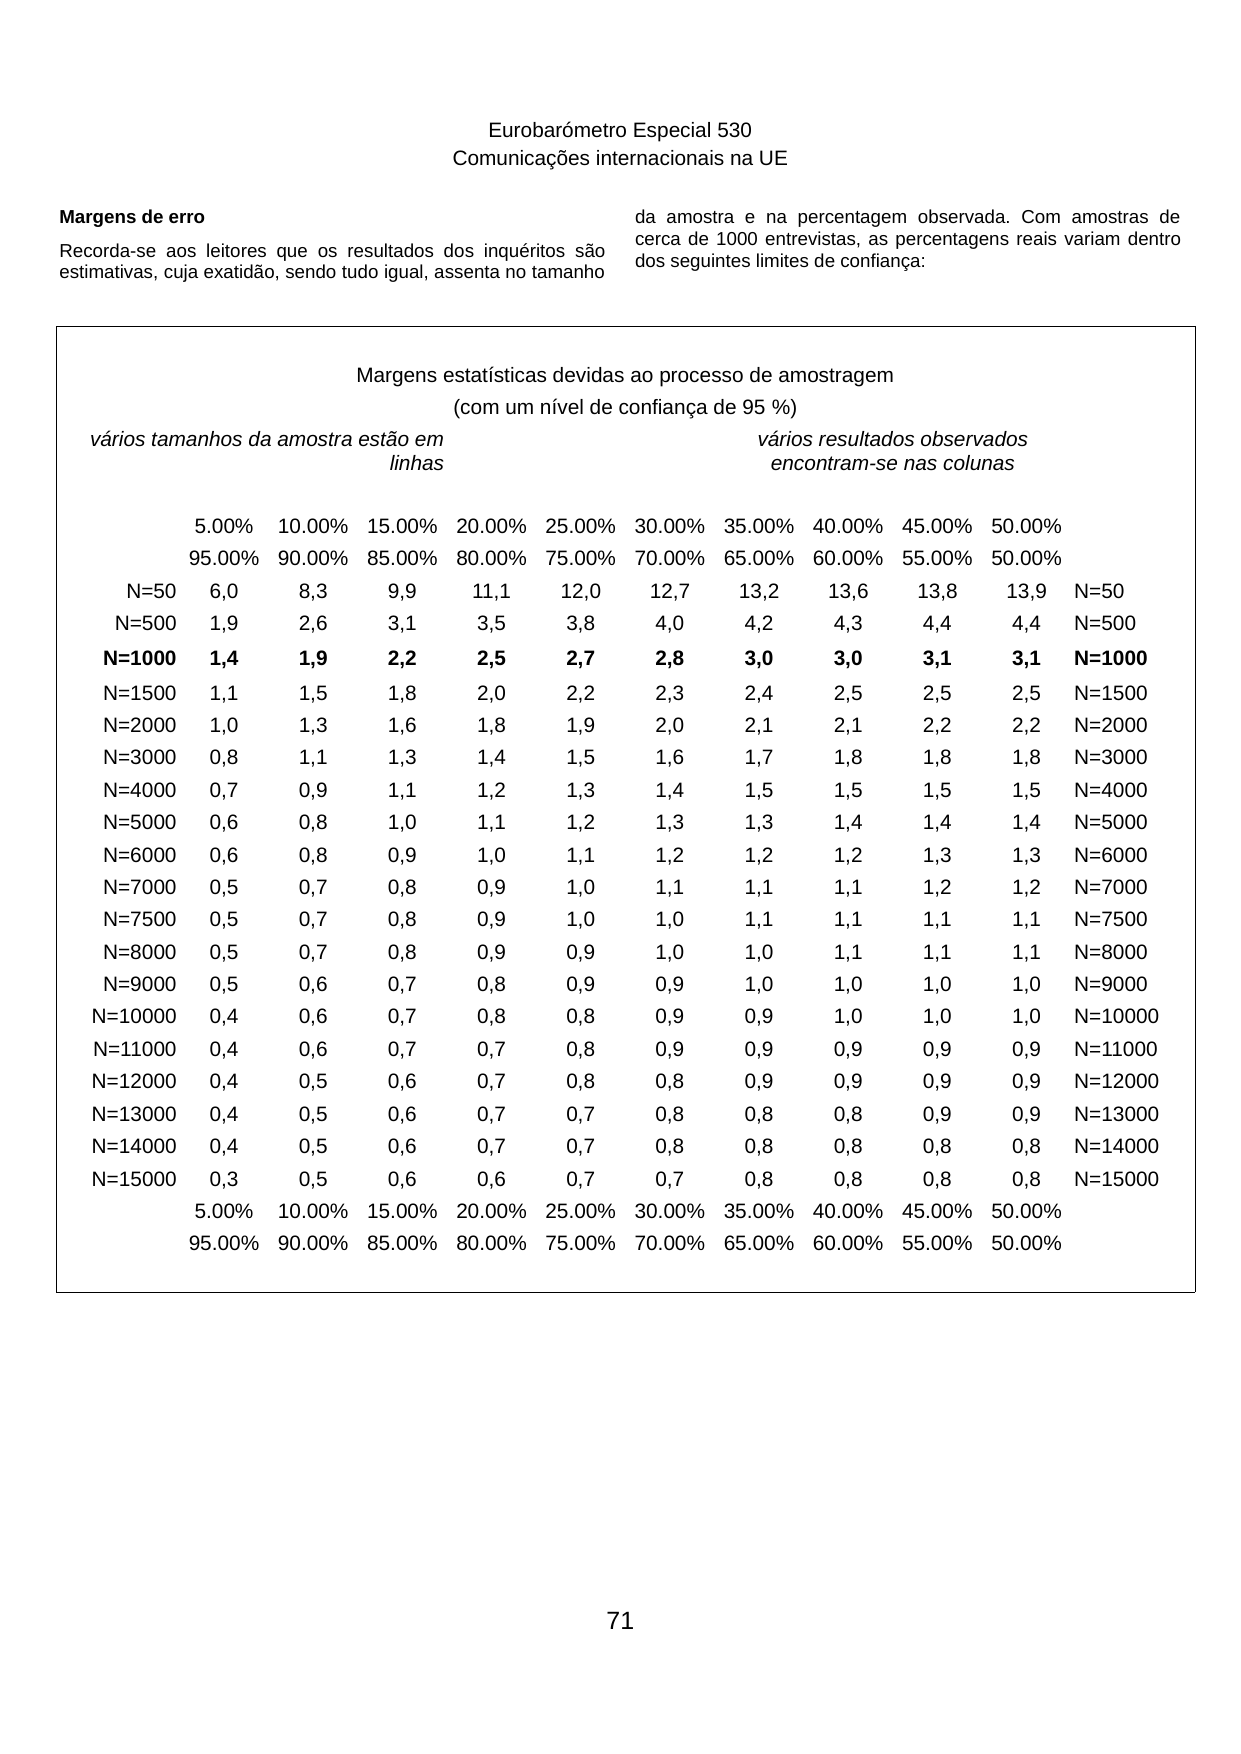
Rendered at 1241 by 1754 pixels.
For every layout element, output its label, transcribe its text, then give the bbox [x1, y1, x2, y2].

table_cell 0,8 [358, 935, 447, 968]
table_cell 0,9 [536, 968, 625, 1000]
table_cell 5,00% [179, 1195, 268, 1227]
table_cell 0,5 [179, 968, 268, 1000]
table_cell 35,00% [714, 510, 803, 542]
table_cell [1071, 477, 1186, 509]
table_cell 0,5 [179, 935, 268, 968]
table_cell 0,6 [269, 1000, 358, 1033]
table_cell [1071, 1227, 1186, 1259]
table_cell N=1500 [65, 676, 179, 709]
table_cell [982, 477, 1071, 509]
table_cell [536, 477, 625, 509]
table_cell 0,3 [179, 1162, 268, 1194]
table_cell 65,00% [714, 542, 803, 574]
table_cell 0,4 [179, 1033, 268, 1065]
table_cell 0,9 [982, 1098, 1071, 1130]
table_cell 1,2 [625, 838, 714, 871]
table_cell 13,6 [804, 574, 893, 607]
table_cell N=12000 [65, 1065, 179, 1097]
table_cell 80,00% [447, 1227, 536, 1259]
table_cell 1,4 [179, 639, 268, 676]
table_cell [893, 477, 982, 509]
table_cell N=14000 [65, 1130, 179, 1162]
table_cell 2,2 [536, 676, 625, 709]
table_cell 2,8 [625, 639, 714, 676]
table_cell 0,5 [269, 1162, 358, 1194]
table_cell 1,5 [804, 774, 893, 806]
table_cell [1071, 542, 1186, 574]
table_cell 1,0 [536, 871, 625, 903]
table_cell [447, 477, 536, 509]
table_cell [447, 424, 536, 477]
text Recorda-se aos leitores que os resultados dos inquéritos são estimativas, cuja exatidão, sendo tudo igual, assenta no tamanho [59, 240, 605, 283]
table_cell 0,5 [269, 1098, 358, 1130]
table_cell 0,8 [358, 903, 447, 935]
table_cell 95,00% [179, 1227, 268, 1259]
table_cell N=7500 [65, 903, 179, 935]
table_cell 13,8 [893, 574, 982, 607]
table_cell 20,00% [447, 1195, 536, 1227]
table_cell 2,5 [982, 676, 1071, 709]
table_cell 0,5 [179, 871, 268, 903]
table_cell 0,8 [625, 1130, 714, 1162]
table_cell 0,8 [536, 1065, 625, 1097]
table_cell 40,00% [804, 510, 893, 542]
table_cell 15,00% [358, 510, 447, 542]
table_header [1071, 359, 1186, 391]
table_cell 12,7 [625, 574, 714, 607]
table_cell 0,7 [536, 1162, 625, 1194]
table_cell 0,6 [179, 838, 268, 871]
table_cell 3,1 [893, 639, 982, 676]
table_cell 25,00% [536, 1195, 625, 1227]
table_cell 0,9 [447, 935, 536, 968]
table_cell 85,00% [358, 1227, 447, 1259]
table_cell 45,00% [893, 1195, 982, 1227]
table_cell 1,1 [358, 774, 447, 806]
table_cell 0,7 [625, 1162, 714, 1194]
table_cell 1,7 [714, 741, 803, 773]
table_cell 25,00% [536, 510, 625, 542]
table_cell 65,00% [714, 1227, 803, 1259]
table_cell vários resultados observados encontram-se nas colunas [714, 424, 1071, 477]
table_cell 1,3 [893, 838, 982, 871]
table_cell 3,1 [358, 607, 447, 639]
table_cell 0,6 [358, 1130, 447, 1162]
table_cell 1,1 [893, 935, 982, 968]
table_cell 40,00% [804, 1195, 893, 1227]
table_cell 1,3 [358, 741, 447, 773]
table_cell 1,5 [536, 741, 625, 773]
table_cell 0,9 [714, 1065, 803, 1097]
table_cell 4,3 [804, 607, 893, 639]
table_cell 30,00% [625, 510, 714, 542]
table_cell 1,0 [179, 709, 268, 741]
table_cell 9,9 [358, 574, 447, 607]
table_cell 85,00% [358, 542, 447, 574]
table_cell 75,00% [536, 542, 625, 574]
table_cell N=50 [65, 574, 179, 607]
table_cell 0,9 [714, 1000, 803, 1033]
table_cell 1,9 [269, 639, 358, 676]
table_cell 0,9 [893, 1098, 982, 1130]
table_cell 1,2 [714, 838, 803, 871]
table_cell 50,00% [982, 1195, 1071, 1227]
table_header [65, 359, 179, 391]
table_cell N=7500 [1071, 903, 1186, 935]
table_cell 0,8 [982, 1130, 1071, 1162]
table_cell 2,1 [714, 709, 803, 741]
table_cell 0,7 [269, 935, 358, 968]
table_cell 0,7 [536, 1130, 625, 1162]
table_cell N=10000 [1071, 1000, 1186, 1033]
table_cell N=2000 [1071, 709, 1186, 741]
table_cell [65, 1227, 179, 1259]
table_cell 1,5 [269, 676, 358, 709]
table_cell 1,1 [179, 676, 268, 709]
table_cell 2,1 [804, 709, 893, 741]
table_cell [1071, 510, 1186, 542]
table_cell 3,5 [447, 607, 536, 639]
table_cell [625, 424, 714, 477]
table_cell N=13000 [65, 1098, 179, 1130]
table_cell 1,4 [982, 806, 1071, 838]
table_cell 1,1 [625, 871, 714, 903]
table_cell 4,2 [714, 607, 803, 639]
table_cell N=6000 [65, 838, 179, 871]
table_cell 3,1 [982, 639, 1071, 676]
table_cell 0,7 [358, 968, 447, 1000]
table_cell 0,8 [714, 1098, 803, 1130]
table_cell N=10000 [65, 1000, 179, 1033]
table_cell 0,7 [536, 1098, 625, 1130]
table_cell 1,0 [714, 935, 803, 968]
table_cell 30,00% [625, 1195, 714, 1227]
text Margens de erro [59, 206, 605, 228]
text da amostra e na percentagem observada. Com amostras de cerca de 1000 entrevistas, as percentagens reais variam dentro dos seguintes limites de confiança: [635, 206, 1181, 271]
table_cell 1,6 [625, 741, 714, 773]
table_cell [625, 477, 714, 509]
table_cell 1,0 [893, 968, 982, 1000]
table_cell 1,8 [804, 741, 893, 773]
table_cell 10,00% [269, 510, 358, 542]
table_cell 0,9 [269, 774, 358, 806]
table_cell 1,5 [982, 774, 1071, 806]
table_cell N=6000 [1071, 838, 1186, 871]
table_cell 2,3 [625, 676, 714, 709]
table_cell 2,6 [269, 607, 358, 639]
table_cell 0,9 [714, 1033, 803, 1065]
table_cell 50,00% [982, 1227, 1071, 1259]
table_cell 80,00% [447, 542, 536, 574]
table_cell 0,9 [447, 903, 536, 935]
table_cell 2,7 [536, 639, 625, 676]
table_cell 95,00% [179, 542, 268, 574]
table_cell 1,2 [804, 838, 893, 871]
table_cell 1,0 [982, 968, 1071, 1000]
table_cell 1,5 [893, 774, 982, 806]
table_cell 0,8 [804, 1162, 893, 1194]
table_cell 2,2 [358, 639, 447, 676]
table_cell 0,4 [179, 1098, 268, 1130]
table_cell 0,8 [269, 806, 358, 838]
table_cell 0,6 [269, 968, 358, 1000]
table_cell N=7000 [65, 871, 179, 903]
table_cell [1071, 1195, 1186, 1227]
table_cell 0,7 [447, 1033, 536, 1065]
table_cell 60,00% [804, 1227, 893, 1259]
table_cell 0,8 [893, 1130, 982, 1162]
table_cell 1,8 [982, 741, 1071, 773]
table_cell 10,00% [269, 1195, 358, 1227]
table_cell 0,8 [625, 1065, 714, 1097]
table_cell 1,8 [447, 709, 536, 741]
table_cell 1,3 [536, 774, 625, 806]
table_cell 3,0 [714, 639, 803, 676]
table_cell 0,9 [982, 1065, 1071, 1097]
table_cell 0,8 [714, 1162, 803, 1194]
table_cell 2,0 [625, 709, 714, 741]
table_cell 0,7 [447, 1098, 536, 1130]
table_cell 0,7 [358, 1000, 447, 1033]
table_cell 0,6 [358, 1065, 447, 1097]
table_cell 4,0 [625, 607, 714, 639]
table_cell 1,3 [982, 838, 1071, 871]
table_cell N=500 [65, 607, 179, 639]
table_cell [269, 477, 358, 509]
table_cell 0,6 [358, 1162, 447, 1194]
table_cell 1,1 [982, 935, 1071, 968]
table_cell 0,7 [358, 1033, 447, 1065]
table_cell 2,2 [982, 709, 1071, 741]
table_cell N=1000 [65, 639, 179, 676]
table_cell [1071, 391, 1186, 423]
table_cell N=4000 [65, 774, 179, 806]
table_cell N=15000 [1071, 1162, 1186, 1194]
table_cell N=500 [1071, 607, 1186, 639]
table_cell 4,4 [982, 607, 1071, 639]
table_cell 70,00% [625, 542, 714, 574]
table_cell 0,5 [269, 1065, 358, 1097]
table_cell N=8000 [1071, 935, 1186, 968]
table_cell 4,4 [893, 607, 982, 639]
table_cell 0,7 [179, 774, 268, 806]
table_cell N=1000 [1071, 639, 1186, 676]
table_cell 3,0 [804, 639, 893, 676]
table_cell N=50 [1071, 574, 1186, 607]
table_cell 0,8 [269, 838, 358, 871]
table_cell N=9000 [65, 968, 179, 1000]
table_cell 1,0 [625, 903, 714, 935]
table_cell 0,9 [625, 1033, 714, 1065]
table_cell 1,0 [447, 838, 536, 871]
table_cell 0,6 [269, 1033, 358, 1065]
table_cell 75,00% [536, 1227, 625, 1259]
table_cell [536, 424, 625, 477]
table_cell 1,8 [893, 741, 982, 773]
table_cell N=12000 [1071, 1065, 1186, 1097]
table_cell 15,00% [358, 1195, 447, 1227]
table_cell N=11000 [1071, 1033, 1186, 1065]
table_cell 0,8 [804, 1098, 893, 1130]
table_cell 1,1 [893, 903, 982, 935]
table_cell 0,8 [358, 871, 447, 903]
table_cell 0,8 [447, 968, 536, 1000]
table_cell [65, 542, 179, 574]
table_cell N=14000 [1071, 1130, 1186, 1162]
table_cell 0,9 [358, 838, 447, 871]
table_cell 55,00% [893, 542, 982, 574]
table_cell 1,0 [804, 968, 893, 1000]
table_cell vários tamanhos da amostra estão em linhas [65, 424, 447, 477]
table_cell 0,5 [179, 903, 268, 935]
table_cell 0,9 [893, 1033, 982, 1065]
table_cell [65, 391, 179, 423]
table_cell 0,7 [447, 1130, 536, 1162]
table_cell N=4000 [1071, 774, 1186, 806]
table_cell 1,2 [982, 871, 1071, 903]
table_cell 1,3 [714, 806, 803, 838]
table_cell 0,8 [714, 1130, 803, 1162]
table_cell 20,00% [447, 510, 536, 542]
table_cell [714, 477, 803, 509]
table_cell 1,4 [804, 806, 893, 838]
table_cell 0,7 [269, 871, 358, 903]
table_cell 12,0 [536, 574, 625, 607]
table_cell 55,00% [893, 1227, 982, 1259]
table_cell 60,00% [804, 542, 893, 574]
table_cell 1,0 [625, 935, 714, 968]
table_cell 0,4 [179, 1130, 268, 1162]
table_cell 0,6 [358, 1098, 447, 1130]
table_cell 5,00% [179, 510, 268, 542]
table_cell N=13000 [1071, 1098, 1186, 1130]
table_cell 1,1 [714, 871, 803, 903]
table_cell [65, 510, 179, 542]
table_cell 0,9 [447, 871, 536, 903]
table_cell 0,9 [982, 1033, 1071, 1065]
table_cell 0,6 [447, 1162, 536, 1194]
table_cell 0,9 [536, 935, 625, 968]
table_cell 1,1 [714, 903, 803, 935]
table_header Margens estatísticas devidas ao processo de amostragem [179, 359, 1071, 391]
table_cell 1,5 [714, 774, 803, 806]
table_cell [65, 477, 179, 509]
table_cell 0,9 [893, 1065, 982, 1097]
table_cell N=7000 [1071, 871, 1186, 903]
table_cell 2,5 [447, 639, 536, 676]
table_cell N=3000 [65, 741, 179, 773]
table_cell 1,0 [982, 1000, 1071, 1033]
table_cell 2,4 [714, 676, 803, 709]
table_cell 0,9 [804, 1033, 893, 1065]
table_cell [1071, 424, 1186, 477]
table_cell 1,1 [536, 838, 625, 871]
table_cell 0,4 [179, 1065, 268, 1097]
table_cell N=5000 [65, 806, 179, 838]
table_cell 1,1 [804, 871, 893, 903]
table_cell (com um nível de confiança de 95 %) [179, 391, 1071, 423]
table_cell 90,00% [269, 1227, 358, 1259]
table_cell 0,9 [804, 1065, 893, 1097]
table_cell 0,8 [625, 1098, 714, 1130]
table_cell 0,6 [179, 806, 268, 838]
table_cell 50,00% [982, 542, 1071, 574]
table_cell 1,6 [358, 709, 447, 741]
table_cell 1,0 [536, 903, 625, 935]
table_cell 1,2 [536, 806, 625, 838]
table_cell 11,1 [447, 574, 536, 607]
table_cell N=3000 [1071, 741, 1186, 773]
table_cell 6,0 [179, 574, 268, 607]
table_cell 0,9 [625, 968, 714, 1000]
table_cell 0,8 [447, 1000, 536, 1033]
table_cell 1,1 [269, 741, 358, 773]
table_cell 35,00% [714, 1195, 803, 1227]
table_cell 1,1 [447, 806, 536, 838]
table_cell 1,8 [358, 676, 447, 709]
table_cell 13,2 [714, 574, 803, 607]
table_cell 1,9 [536, 709, 625, 741]
table_cell 1,4 [447, 741, 536, 773]
table_cell 0,5 [269, 1130, 358, 1162]
table_cell N=11000 [65, 1033, 179, 1065]
table_cell 1,1 [982, 903, 1071, 935]
table_cell 13,9 [982, 574, 1071, 607]
table_cell 1,4 [625, 774, 714, 806]
table_cell 0,8 [536, 1033, 625, 1065]
table_cell 2,5 [804, 676, 893, 709]
table_cell 0,8 [536, 1000, 625, 1033]
table_cell N=9000 [1071, 968, 1186, 1000]
table_cell 1,0 [358, 806, 447, 838]
table_cell [179, 477, 268, 509]
table_cell 45,00% [893, 510, 982, 542]
table_cell 1,1 [804, 935, 893, 968]
table_cell [65, 1195, 179, 1227]
table_cell 1,3 [269, 709, 358, 741]
table_cell N=15000 [65, 1162, 179, 1194]
table_cell 0,7 [447, 1065, 536, 1097]
table_cell 0,8 [804, 1130, 893, 1162]
table_cell N=5000 [1071, 806, 1186, 838]
table_cell 0,7 [269, 903, 358, 935]
table_cell 8,3 [269, 574, 358, 607]
table_cell N=1500 [1071, 676, 1186, 709]
table_cell [358, 477, 447, 509]
table_cell 1,0 [804, 1000, 893, 1033]
table_cell 1,0 [714, 968, 803, 1000]
table_cell 0,8 [982, 1162, 1071, 1194]
table_cell N=8000 [65, 935, 179, 968]
table_cell 0,8 [893, 1162, 982, 1194]
table_cell 1,1 [804, 903, 893, 935]
table_cell 0,9 [625, 1000, 714, 1033]
table_cell 2,2 [893, 709, 982, 741]
table_cell 2,5 [893, 676, 982, 709]
table_cell 3,8 [536, 607, 625, 639]
table_cell 90,00% [269, 542, 358, 574]
table_cell 1,3 [625, 806, 714, 838]
table_cell 1,2 [893, 871, 982, 903]
table_cell 1,0 [893, 1000, 982, 1033]
table_cell 0,4 [179, 1000, 268, 1033]
table_cell 1,9 [179, 607, 268, 639]
table_cell 50,00% [982, 510, 1071, 542]
table_cell 1,2 [447, 774, 536, 806]
table_cell 1,4 [893, 806, 982, 838]
table_cell 70,00% [625, 1227, 714, 1259]
table_cell N=2000 [65, 709, 179, 741]
table_cell [804, 477, 893, 509]
table_cell 2,0 [447, 676, 536, 709]
table_cell 0,8 [179, 741, 268, 773]
